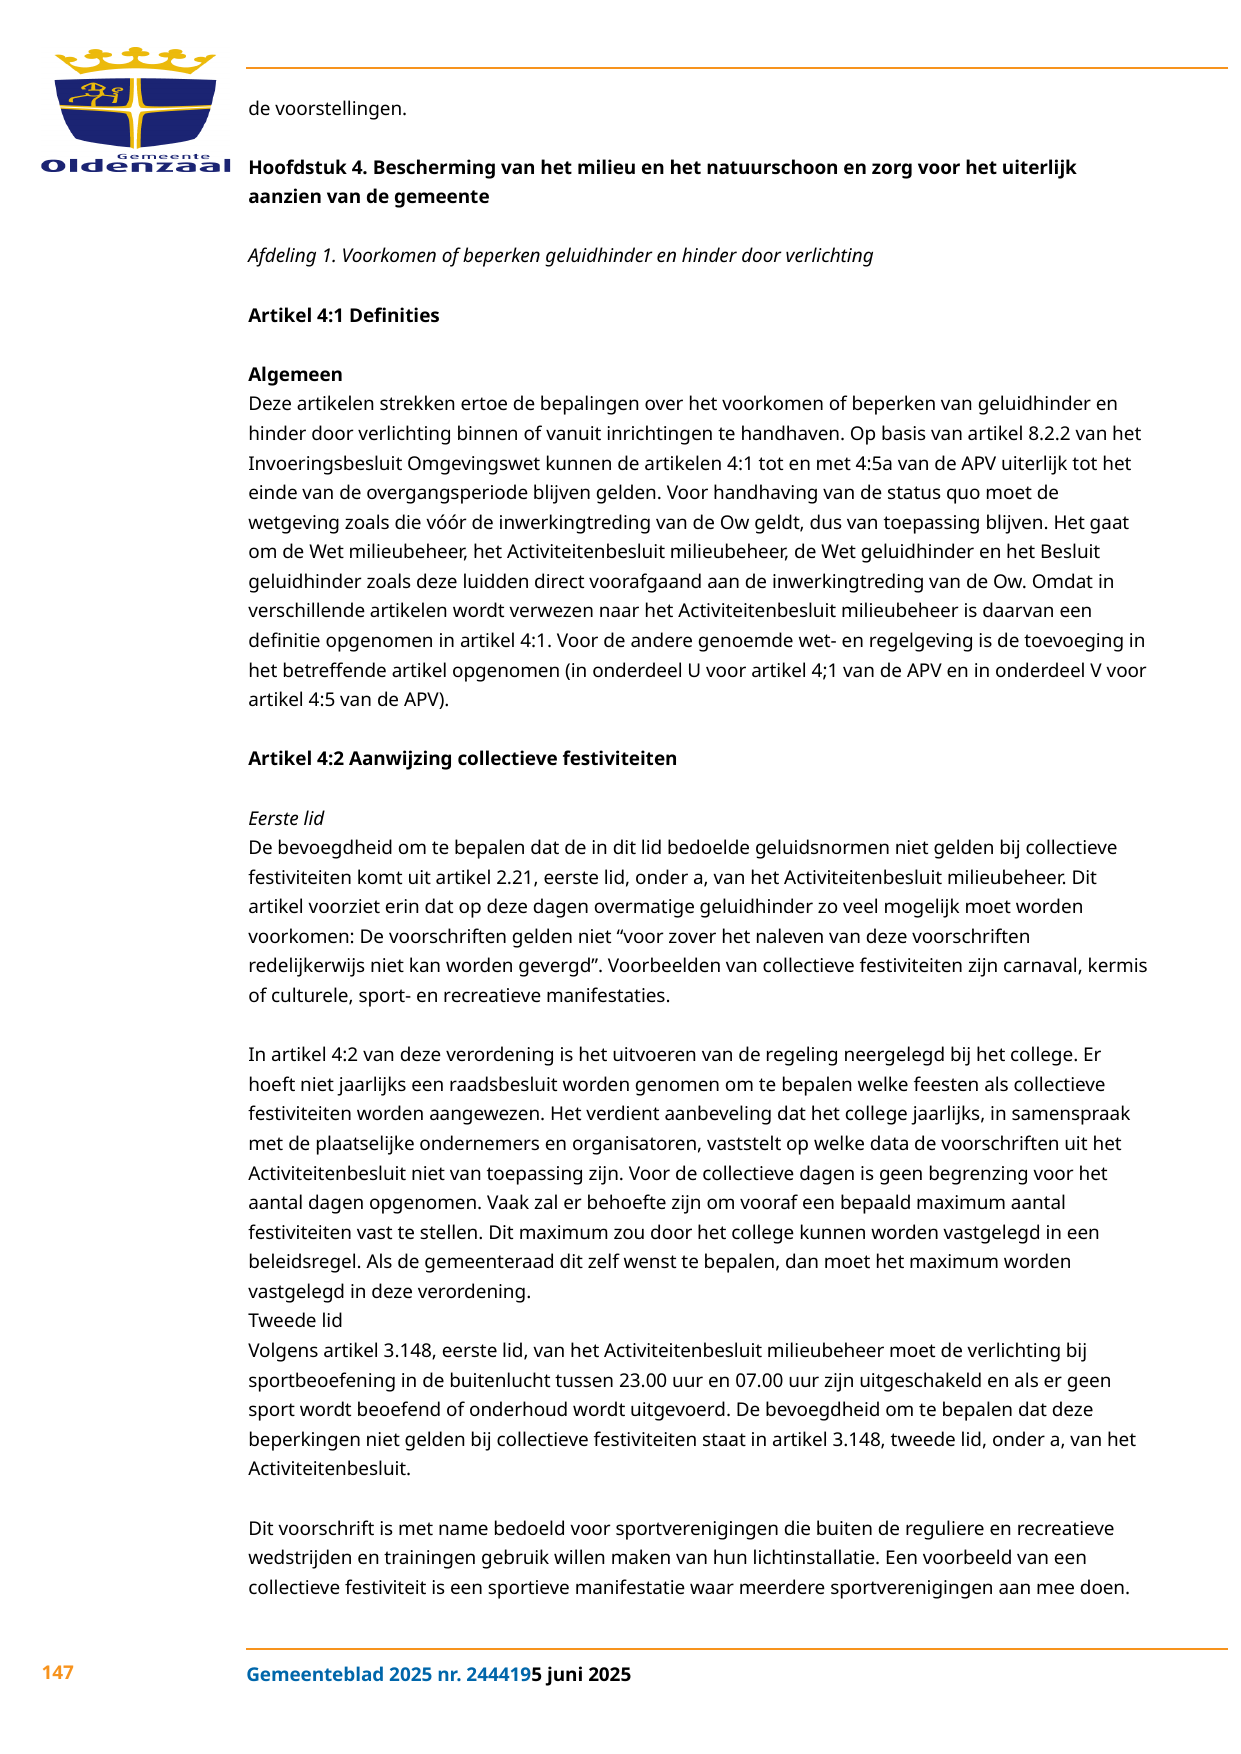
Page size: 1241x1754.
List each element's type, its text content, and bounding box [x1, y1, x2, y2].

text Eerste lid [248, 805, 1152, 831]
text Afdeling 1. Voorkomen of beperken geluidhinder en hinder door verlichting [248, 243, 1152, 268]
text Deze artikelen strekken ertoe de bepalingen over het voorkomen of beperken van geluidhinder en hinder door verlichting binnen of vanuit inrichtingen te handhaven. Op basis van artikel 8.2.2 van het Invoeringsbesluit Omgevingswet kunnen de artikelen 4:1 tot en met 4:5a van de APV uiterlijk tot het einde van de overgangsperiode blijven gelden. Voor handhaving van de status quo moet de wetgeving zoals die vóór de inwerkingtreding van de Ow geldt, dus van toepassing blijven. Het gaat om de Wet milieubeheer, het Activiteitenbesluit milieubeheer, de Wet geluidhinder en het Besluit geluidhinder zoals deze luidden direct voorafgaand aan de inwerkingtreding van de Ow. Omdat in verschillende artikelen wordt verwezen naar het Activiteitenbesluit milieubeheer is daarvan een definitie opgenomen in artikel 4:1. Voor de andere genoemde wet- en regelgeving is de toevoeging in het betreffende artikel opgenomen (in onderdeel U voor artikel 4;1 van de APV en in onderdeel V voor artikel 4:5 van de APV). [248, 391, 1152, 712]
text Dit voorschrift is met name bedoeld voor sportverenigingen die buiten de reguliere en recreatieve wedstrijden en trainingen gebruik willen maken van hun lichtinstallatie. Een voorbeeld van een collectieve festiviteit is een sportieve manifestatie waar meerdere sportverenigingen aan mee doen. [248, 1515, 1152, 1600]
text Artikel 4:1 Definities [248, 302, 1152, 328]
text Volgens artikel 3.148, eerste lid, van het Activiteitenbesluit milieubeheer moet de verlichting bij sportbeoefening in de buitenlucht tussen 23.00 uur en 07.00 uur zijn uitgeschakeld en als er geen sport wordt beoefend of onderhoud wordt uitgevoerd. De bevoegdheid om te bepalen dat deze beperkingen niet gelden bij collectieve festiviteiten staat in artikel 3.148, tweede lid, onder a, van het Activiteitenbesluit. [248, 1337, 1152, 1481]
text Artikel 4:2 Aanwijzing collectieve festiviteiten [248, 746, 1152, 771]
text De bevoegdheid om te bepalen dat de in dit lid bedoelde geluidsnormen niet gelden bij collectieve festiviteiten komt uit artikel 2.21, eerste lid, onder a, van het Activiteitenbesluit milieubeheer. Dit artikel voorziet erin dat op deze dagen overmatige geluidhinder zo veel mogelijk moet worden voorkomen: De voorschriften gelden niet “voor zover het naleven van deze voorschriften redelijkerwijs niet kan worden gevergd”. Voorbeelden van collectieve festiviteiten zijn carnaval, kermis of culturele, sport- en recreatieve manifestaties. [248, 834, 1152, 1008]
text Algemeen [248, 361, 1152, 387]
text de voorstellingen. [248, 95, 1152, 121]
text Hoofdstuk 4. Bescherming van het milieu en het natuurschoon en zorg voor het uiterlijk aanzien van de gemeente [248, 154, 1152, 209]
text Tweede lid [248, 1308, 1152, 1333]
picture [41, 47, 231, 172]
text In artikel 4:2 van deze verordening is het uitvoeren van de regeling neergelegd bij het college. Er hoeft niet jaarlijks een raadsbesluit worden genomen om te bepalen welke feesten als collectieve festiviteiten worden aangewezen. Het verdient aanbeveling dat het college jaarlijks, in samenspraak met de plaatselijke ondernemers en organisatoren, vaststelt op welke data de voorschriften uit het Activiteitenbesluit niet van toepassing zijn. Voor de collectieve dagen is geen begrenzing voor het aantal dagen opgenomen. Vaak zal er behoefte zijn om vooraf een bepaald maximum aantal festiviteiten vast te stellen. Dit maximum zou door het college kunnen worden vastgelegd in een beleidsregel. Als de gemeenteraad dit zelf wenst te bepalen, dan moet het maximum worden vastgelegd in deze verordening. [248, 1041, 1152, 1304]
